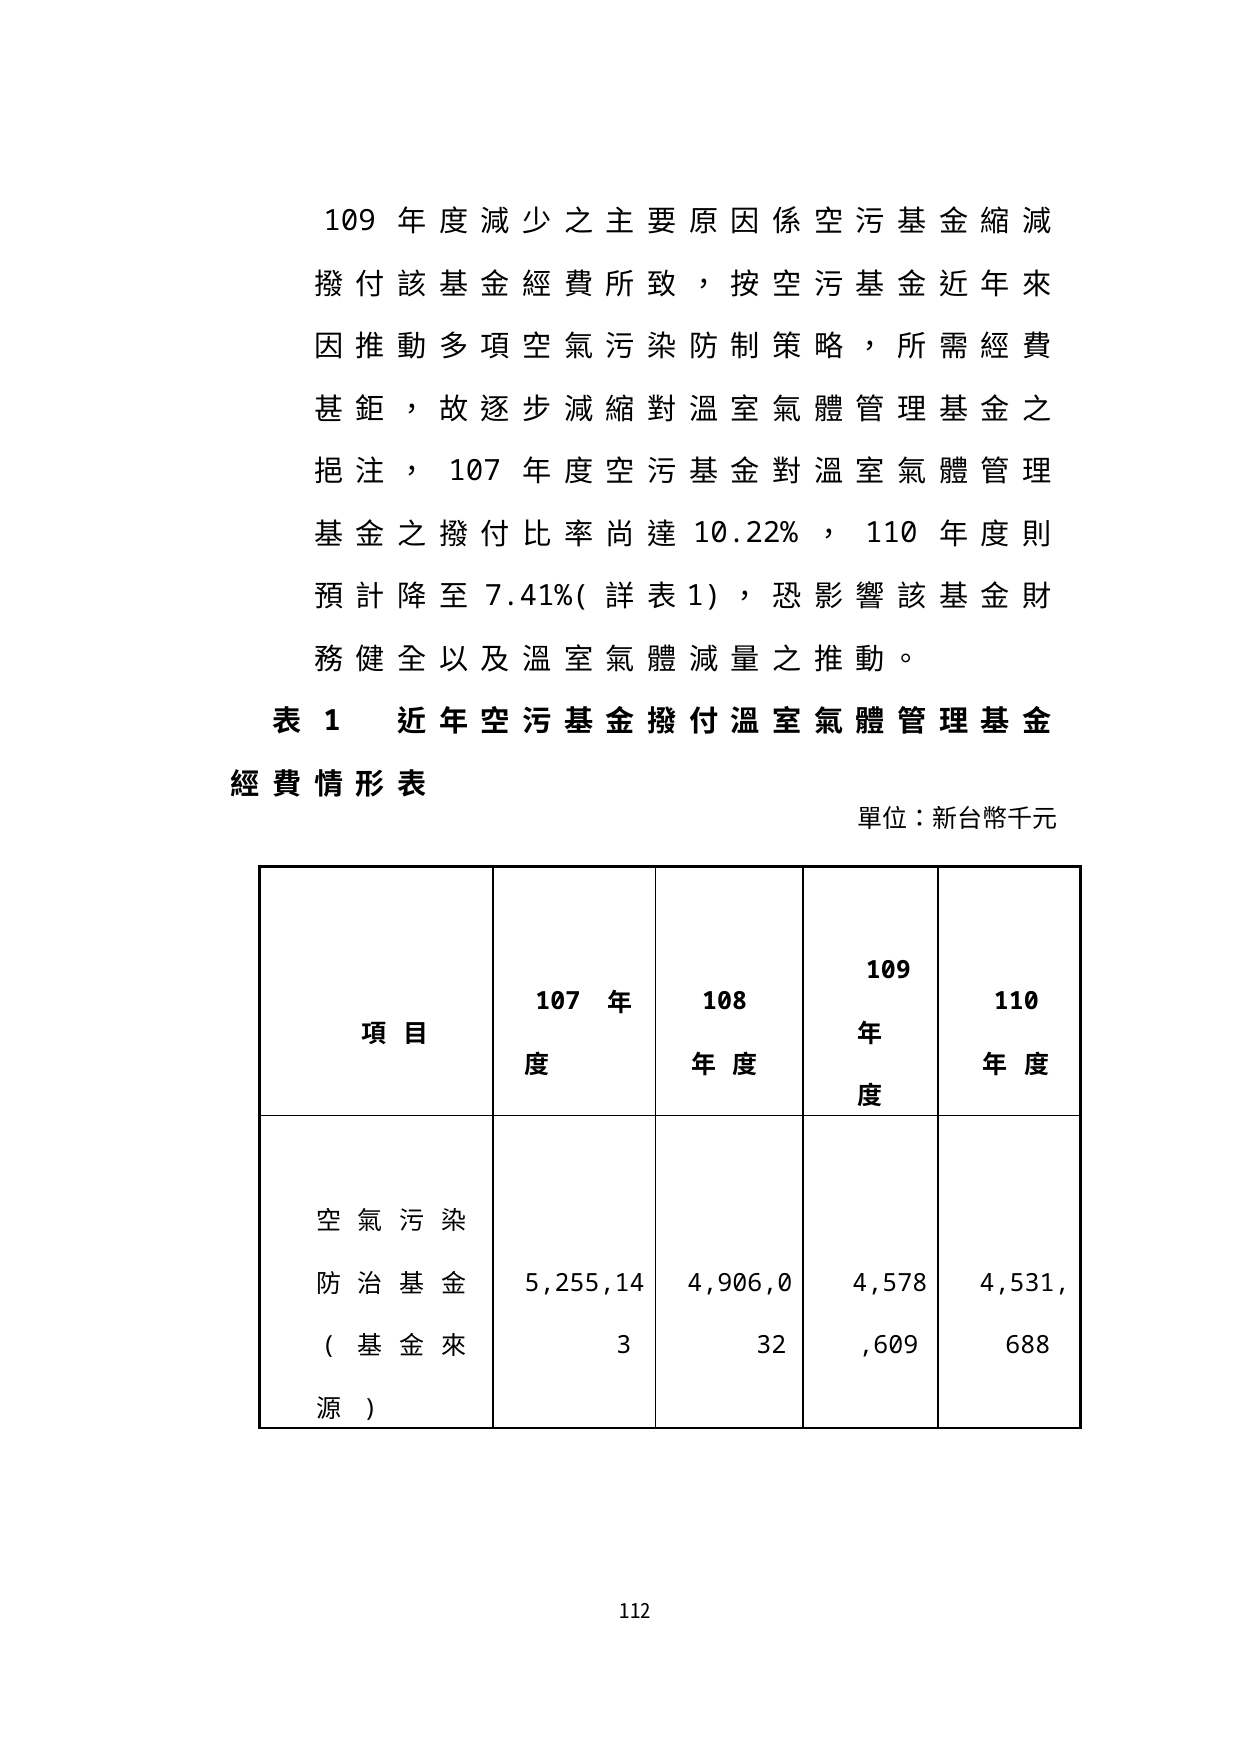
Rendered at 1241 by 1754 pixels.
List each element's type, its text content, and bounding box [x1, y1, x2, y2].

table_cell 5,255,143 [494, 1116, 655, 1427]
table_header 107年度 [494, 868, 655, 1115]
text 單位：新台幣千元 [242, 802, 1058, 833]
table_header 109年度 [804, 868, 937, 1115]
table_cell 4,578,609 [804, 1116, 937, 1427]
table_cell 空氣污染防治基金(基金來源) [261, 1116, 492, 1427]
table_header 110年度 [939, 868, 1079, 1115]
table_cell 4,906,032 [656, 1116, 802, 1427]
table_header 108年度 [656, 868, 802, 1115]
text 109年度減少之主要原因係空污基金縮減撥付該基金經費所致，按空污基金近年來因推動多項空氣污染防制策略，所需經費甚鉅，故逐步減縮對溫室氣體管理基金之挹注，107年度空污基金對溫室氣體管理基金之撥付比率尚達10.22%，110年度則預計降至7.41%(詳表1)，恐影響該基金財務健全以及溫室氣體減量之推動。 [271, 177, 1058, 677]
table_cell 4,531,688 [939, 1116, 1079, 1427]
text 表1 近年空污基金撥付溫室氣體管理基金經費情形表 [211, 677, 1058, 802]
table_header 項目 [261, 868, 492, 1115]
